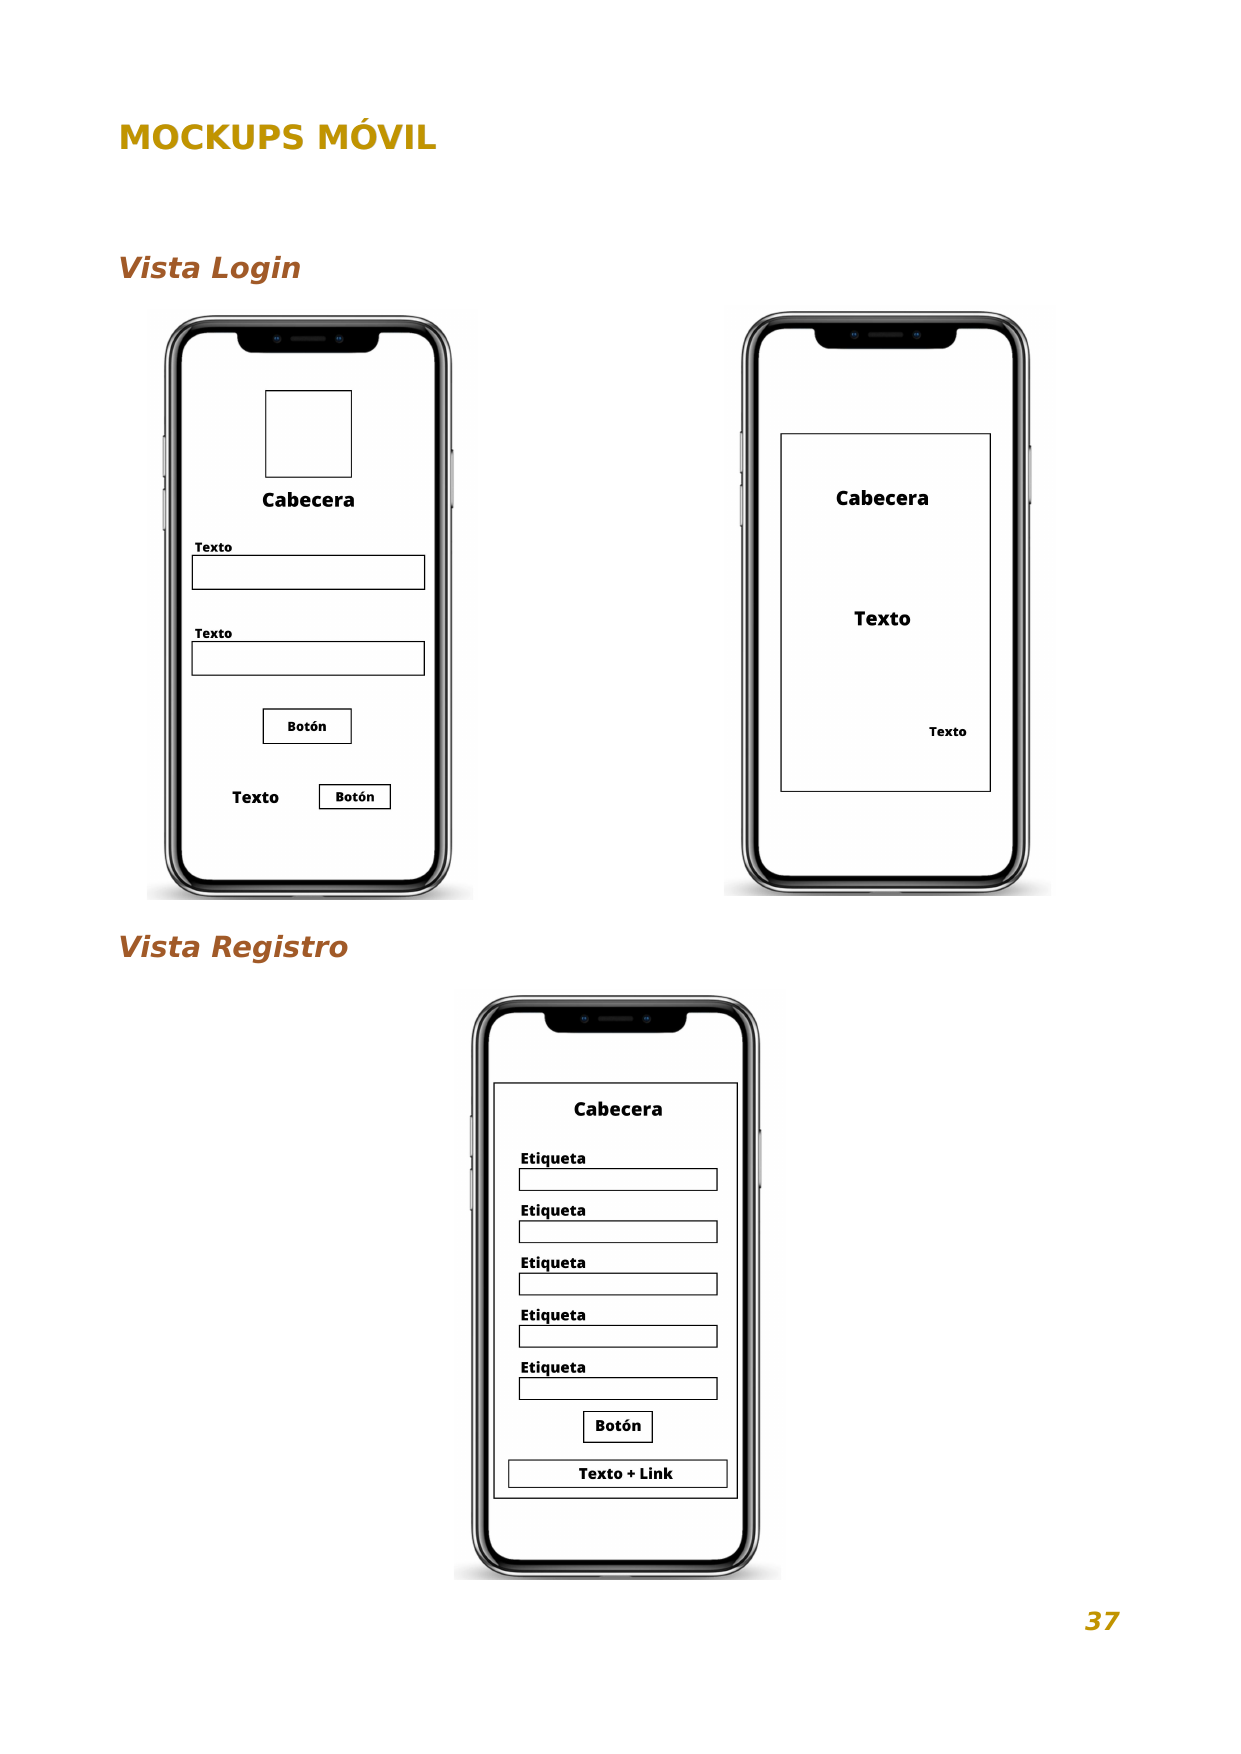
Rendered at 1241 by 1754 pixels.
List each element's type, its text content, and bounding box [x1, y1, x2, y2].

subtitle Vista Registro [118, 931, 1122, 964]
subtitle Vista Login [118, 251, 1122, 285]
subtitle Mockups Móvil [118, 118, 1122, 157]
picture [146, 309, 478, 900]
picture [723, 305, 1057, 896]
picture [453, 989, 787, 1580]
